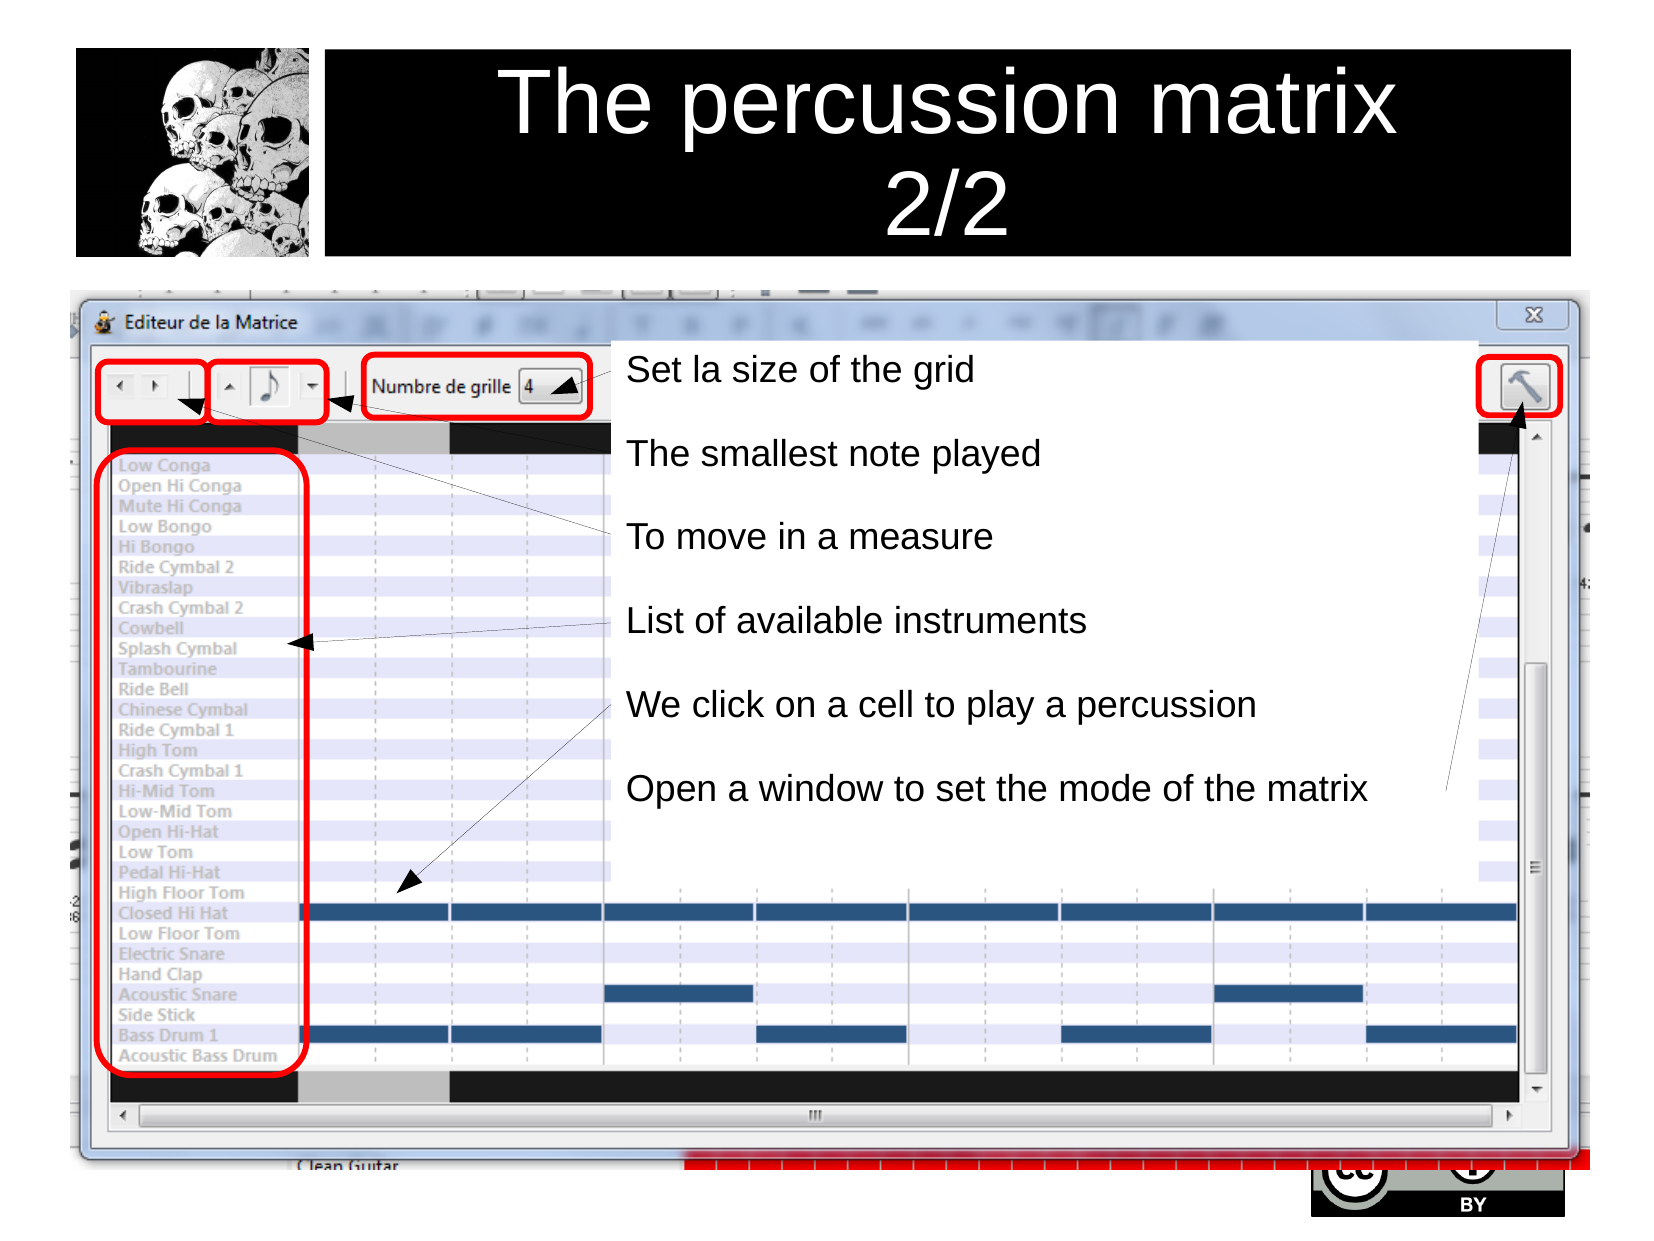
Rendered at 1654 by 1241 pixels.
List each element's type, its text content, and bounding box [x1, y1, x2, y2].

title The percussion matrix 2/2 [324, 49, 1571, 257]
text_box Set la size of the grid The smallest note played To move in a measure List of available instruments We click on a cell to play a percussion Open a window to set the mode of the matrix [611, 340, 1479, 889]
picture [76, 48, 309, 257]
picture [70, 290, 1590, 1217]
